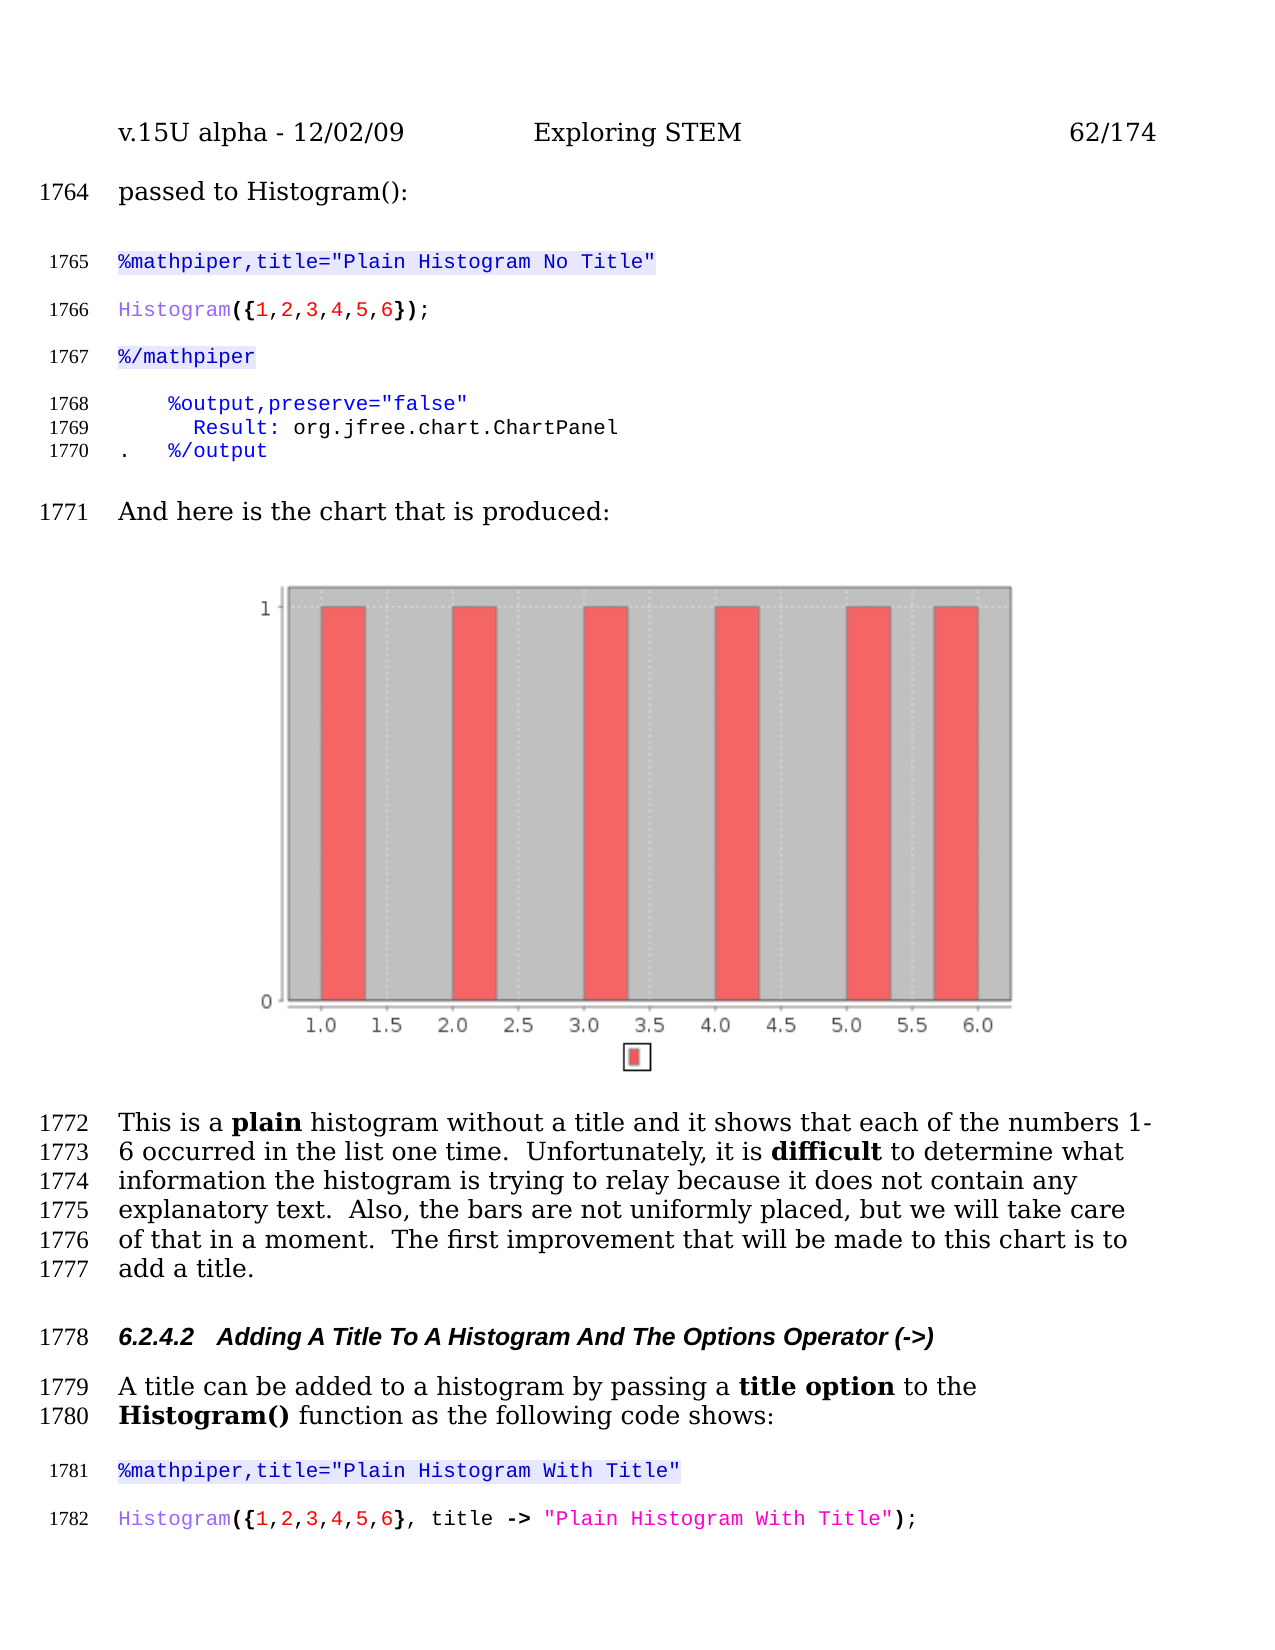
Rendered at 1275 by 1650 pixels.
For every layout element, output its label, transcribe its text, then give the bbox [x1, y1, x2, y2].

text Result: org.jfree.chart.ChartPanel [118, 417, 1157, 440]
subtitle Adding A Title To A Histogram And The Options Operator (->) [118, 1322, 1157, 1351]
picture [245, 576, 1030, 1073]
text A title can be added to a histogram by passing a title option to the Histogram() function as the following code shows: [118, 1372, 1157, 1431]
text This is a plain histogram without a title and it shows that each of the numbers 1-6 occurred in the list one time. Unfortunately, it is difficult to determine what information the histogram is trying to relay because it does not contain any explanatory text. Also, the bars are not uniformly placed, but we will take care of that in a moment. The first improvement that will be made to this chart is to add a title. [118, 1108, 1157, 1283]
text Histogram({1,2,3,4,5,6}); [118, 298, 1157, 322]
text %output,preserve="false" [118, 393, 1157, 417]
text And here is the chart that is produced: [118, 497, 1157, 526]
text Histogram({1,2,3,4,5,6}, title -> "Plain Histogram With Title"); [118, 1507, 1157, 1531]
text . %/output [118, 440, 1157, 464]
text passed to Histogram(): [118, 177, 1157, 206]
text %mathpiper,title="Plain Histogram No Title" [118, 251, 1157, 275]
text %mathpiper,title="Plain Histogram With Title" [118, 1460, 1157, 1484]
text %/mathpiper [118, 346, 1157, 369]
